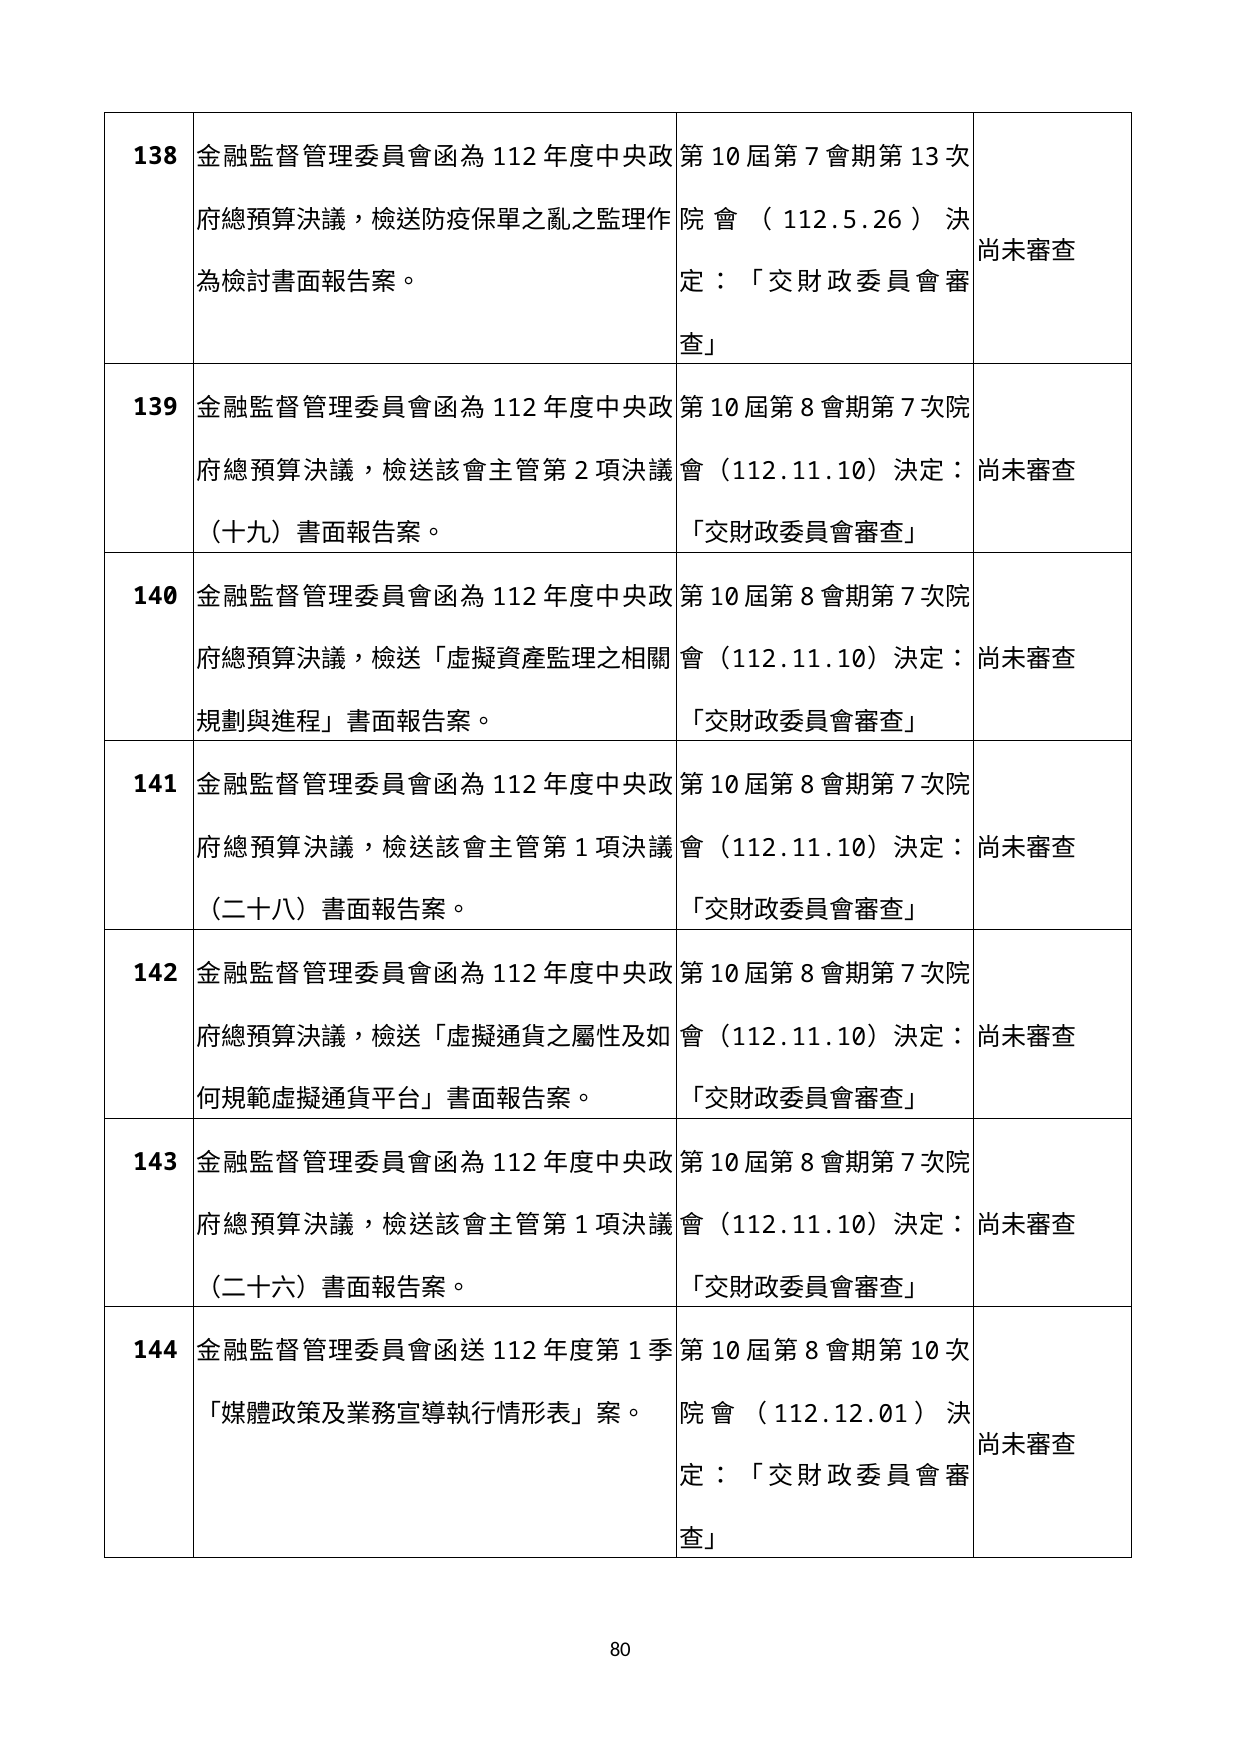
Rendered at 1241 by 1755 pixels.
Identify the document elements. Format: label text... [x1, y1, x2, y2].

table_cell 尚未審查 [974, 364, 1131, 552]
table_cell 第10屆第8會期第7次院會（112.11.10）決定：「交財政委員會審查」 [677, 741, 973, 929]
table_cell [1132, 1118, 1136, 1306]
table_cell 第10屆第8會期第10次院會（112.12.01）決定：「交財政委員會審查」 [677, 1307, 973, 1557]
table_cell 尚未審查 [974, 930, 1131, 1117]
table_cell 第10屆第8會期第7次院會（112.11.10）決定：「交財政委員會審查」 [677, 553, 973, 740]
table_cell [105, 113, 193, 363]
table_cell [105, 1119, 193, 1306]
table_cell 金融監督管理委員會函為112年度中央政府總預算決議，檢送該會主管第2項決議（十九）書面報告案。 [194, 364, 676, 552]
table_cell 金融監督管理委員會函為112年度中央政府總預算決議，檢送該會主管第1項決議（二十六）書面報告案。 [194, 1119, 676, 1306]
table_cell 尚未審查 [974, 1119, 1131, 1306]
table_cell 第10屆第7會期第13次院會（112.5.26）決定：「交財政委員會審查」 [677, 113, 973, 363]
table_cell [105, 741, 193, 929]
table_cell 尚未審查 [974, 553, 1131, 740]
table_cell 金融監督管理委員會函送112年度第1季「媒體政策及業務宣導執行情形表」案。 [194, 1307, 676, 1557]
table_cell 第10屆第8會期第7次院會（112.11.10）決定：「交財政委員會審查」 [677, 364, 973, 552]
table_cell [1132, 363, 1136, 552]
table_cell 金融監督管理委員會函為112年度中央政府總預算決議，檢送「虛擬資產監理之相關規劃與進程」書面報告案。 [194, 553, 676, 740]
table_cell 尚未審查 [974, 113, 1131, 363]
table_cell 金融監督管理委員會函為112年度中央政府總預算決議，檢送該會主管第1項決議（二十八）書面報告案。 [194, 741, 676, 929]
table_cell [1132, 1306, 1136, 1557]
table_cell [1132, 112, 1136, 363]
table_cell 第10屆第8會期第7次院會（112.11.10）決定：「交財政委員會審查」 [677, 930, 973, 1117]
table_cell 尚未審查 [974, 741, 1131, 929]
table_cell [1132, 929, 1136, 1117]
table_cell [105, 364, 193, 552]
table_cell [105, 553, 193, 740]
table_cell 第10屆第8會期第7次院會（112.11.10）決定：「交財政委員會審查」 [677, 1119, 973, 1306]
table_cell [1132, 552, 1136, 740]
table_cell 金融監督管理委員會函為112年度中央政府總預算決議，檢送防疫保單之亂之監理作為檢討書面報告案。 [194, 113, 676, 363]
table_cell 尚未審查 [974, 1307, 1131, 1557]
table_cell [1132, 740, 1136, 929]
table_cell [105, 1307, 193, 1557]
table_cell [105, 930, 193, 1117]
table_cell 金融監督管理委員會函為112年度中央政府總預算決議，檢送「虛擬通貨之屬性及如何規範虛擬通貨平台」書面報告案。 [194, 930, 676, 1117]
